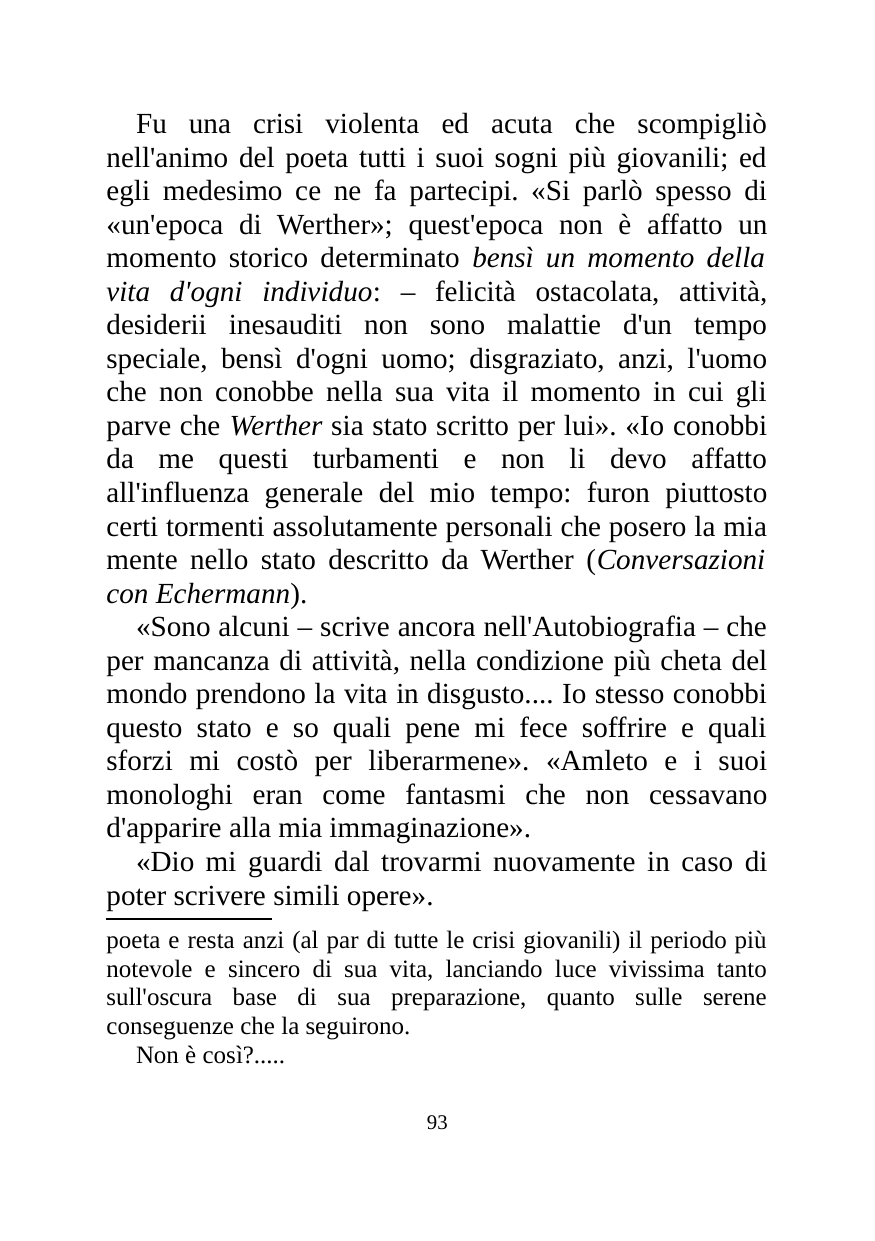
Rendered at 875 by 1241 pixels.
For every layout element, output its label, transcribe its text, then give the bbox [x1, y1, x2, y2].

text «Dio mi guardi dal trovarmi nuovamente in caso di poter scrivere simili opere». [106, 844, 768, 911]
text poeta e resta anzi (al par di tutte le crisi giovanili) il periodo più notevole e sincero di sua vita, lanciando luce vivissima tanto sull'oscura base di sua preparazione, quanto sulle serene conseguenze che la seguirono. [106, 925, 768, 1040]
text Fu una crisi violenta ed acuta che scompigliò nell'animo del poeta tutti i suoi sogni più giovanili; ed egli medesimo ce ne fa partecipi. «Si parlò spesso di «un'epoca di Werther»; quest'epoca non è affatto un momento storico determinato bensì un momento della vita d'ogni individuo: – felicità ostacolata, attività, desiderii inesauditi non sono malattie d'un tempo speciale, bensì d'ogni uomo; disgraziato, anzi, l'uomo che non conobbe nella sua vita il momento in cui gli parve che Werther sia stato scritto per lui». «Io conobbi da me questi turbamenti e non li devo affatto all'influenza generale del mio tempo: furon piuttosto certi tormenti assolutamente personali che posero la mia mente nello stato descritto da Werther (Conversazioni con Echermann). [106, 106, 768, 609]
text «Sono alcuni – scrive ancora nell'Autobiografia – che per mancanza di attività, nella condizione più cheta del mondo prendono la vita in disgusto.... Io stesso conobbi questo stato e so quali pene mi fece soffrire e quali sforzi mi costò per liberarmene». «Amleto e i suoi monologhi eran come fantasmi che non cessavano d'apparire alla mia immaginazione». [106, 609, 768, 844]
text Non è così?..... [106, 1040, 768, 1069]
